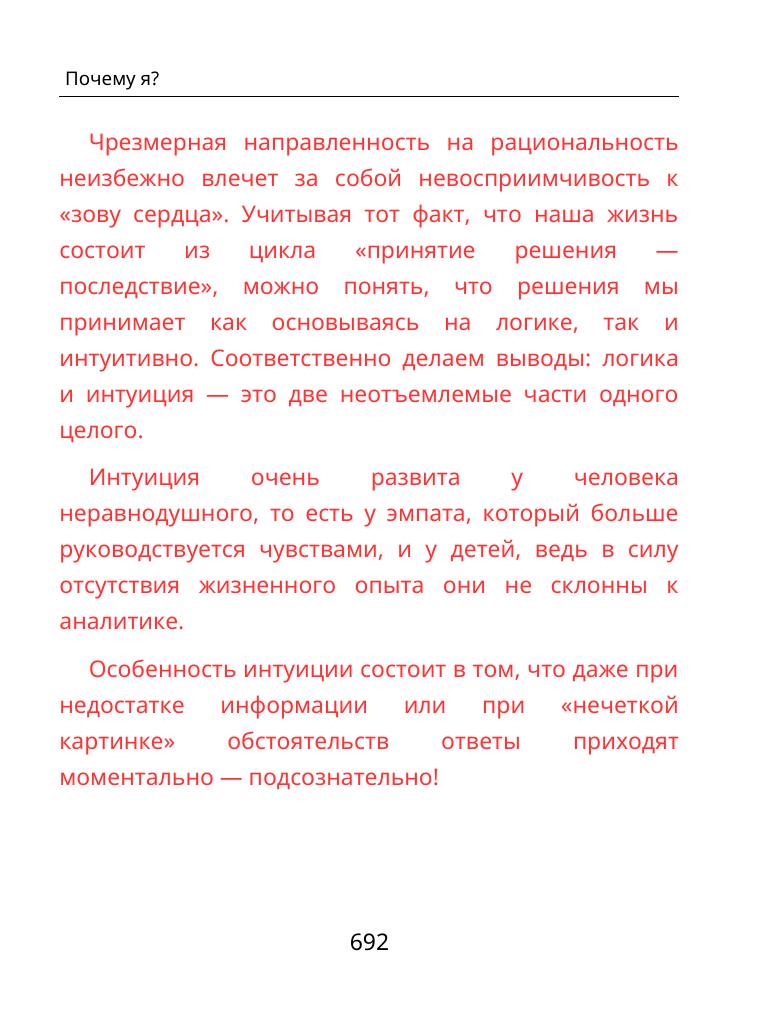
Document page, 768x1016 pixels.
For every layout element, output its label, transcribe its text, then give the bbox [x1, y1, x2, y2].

text Особенность интуиции состоит в том, что даже при недостатке информации или при «нечеткой картинке» обстоятельств ответы приходят моментально — подсознательно! [59, 653, 679, 792]
text Чрезмерная направленность на рациональность неизбежно влечет за собой невосприимчивость к «зову сердца». Учитывая тот факт, что наша жизнь состоит из цикла «принятие решения — последствие», можно понять, что решения мы принимает как основываясь на логике, так и интуитивно. Соответственно делаем выводы: логика и интуиция — это две неотъемлемые части одного целого. [59, 126, 679, 445]
text Интуиция очень развита у человека неравнодушного, то есть у эмпата, который больше руководствуется чувствами, и у детей, ведь в силу отсутствия жизненного опыта они не склонны к аналитике. [59, 461, 679, 636]
